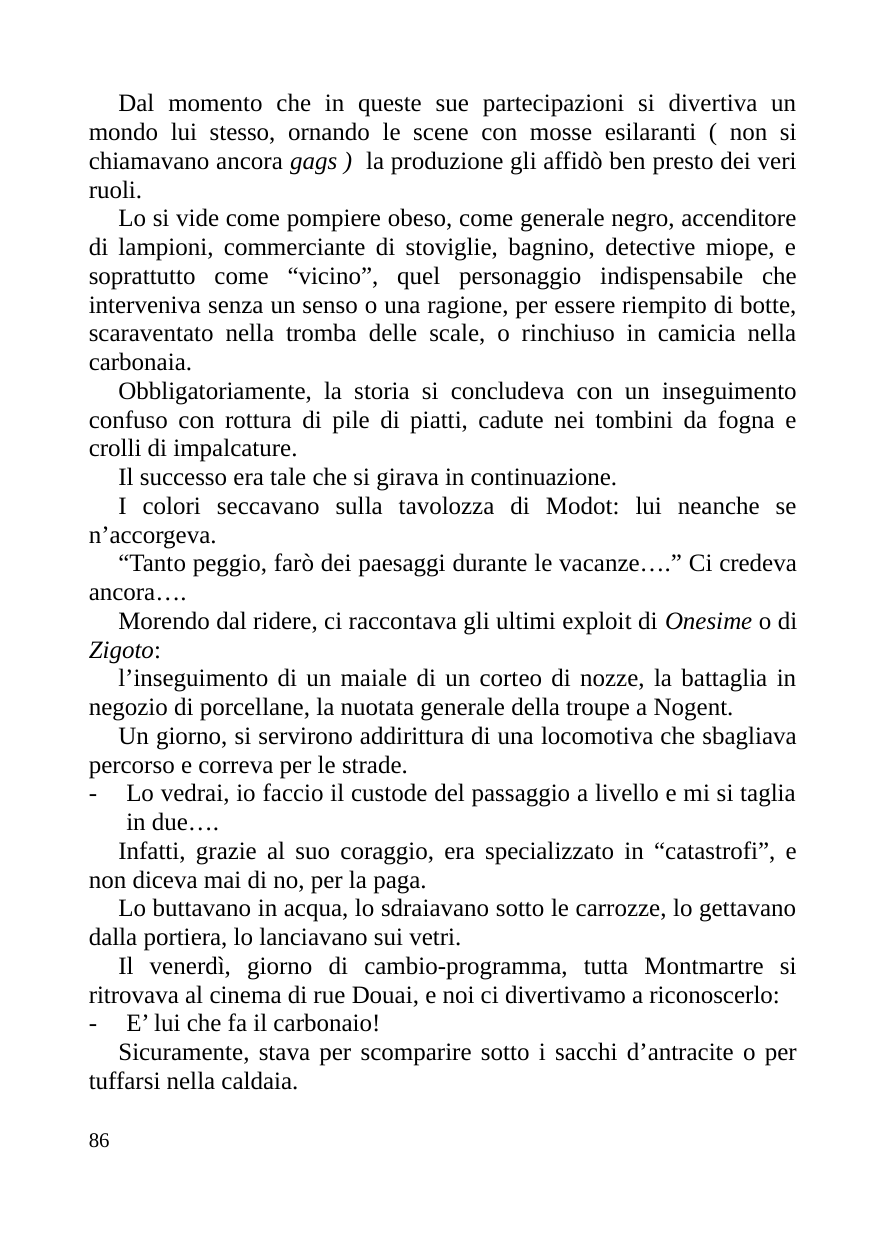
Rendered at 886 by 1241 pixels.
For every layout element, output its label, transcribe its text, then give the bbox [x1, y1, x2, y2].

list Lo vedrai, io faccio il custode del passaggio a livello e mi si taglia in due…. [88, 778, 797, 836]
text Il successo era tale che si girava in continuazione. [88, 462, 797, 491]
text Lo buttavano in acqua, lo sdraiavano sotto le carrozze, lo gettavano dalla portiera, lo lanciavano sui vetri. [88, 893, 797, 951]
text Obbligatoriamente, la storia si concludeva con un inseguimento confuso con rottura di pile di piatti, cadute nei tombini da fogna e crolli di impalcature. [88, 376, 797, 462]
text Il venerdì, giorno di cambio-programma, tutta Montmartre si ritrovava al cinema di rue Douai, e noi ci divertivamo a riconoscerlo: [88, 951, 797, 1008]
text Dal momento che in queste sue partecipazioni si divertiva un mondo lui stesso, ornando le scene con mosse esilaranti ( non si chiamavano ancora gags ) la produzione gli affidò ben presto dei veri ruoli. [88, 88, 797, 203]
text Morendo dal ridere, ci raccontava gli ultimi exploit di Onesime o di Zigoto: [88, 606, 797, 663]
text “Tanto peggio, farò dei paesaggi durante le vacanze….” Ci credeva ancora…. [88, 548, 797, 606]
text Un giorno, si servirono addirittura di una locomotiva che sbagliava percorso e correva per le strade. [88, 721, 797, 778]
text l’inseguimento di un maiale di un corteo di nozze, la battaglia in negozio di porcellane, la nuotata generale della troupe a Nogent. [88, 663, 797, 721]
text I colori seccavano sulla tavolozza di Modot: lui neanche se n’accorgeva. [88, 491, 797, 548]
text Infatti, grazie al suo coraggio, era specializzato in “catastrofi”, e non diceva mai di no, per la paga. [88, 836, 797, 893]
text Sicuramente, stava per scomparire sotto i sacchi d’antracite o per tuffarsi nella caldaia. [88, 1037, 797, 1095]
list E’ lui che fa il carbonaio! [88, 1008, 797, 1037]
text Lo si vide come pompiere obeso, come generale negro, accenditore di lampioni, commerciante di stoviglie, bagnino, detective miope, e soprattutto come “vicino”, quel personaggio indispensabile che interveniva senza un senso o una ragione, per essere riempito di botte, scaraventato nella tromba delle scale, o rinchiuso in camicia nella carbonaia. [88, 203, 797, 376]
